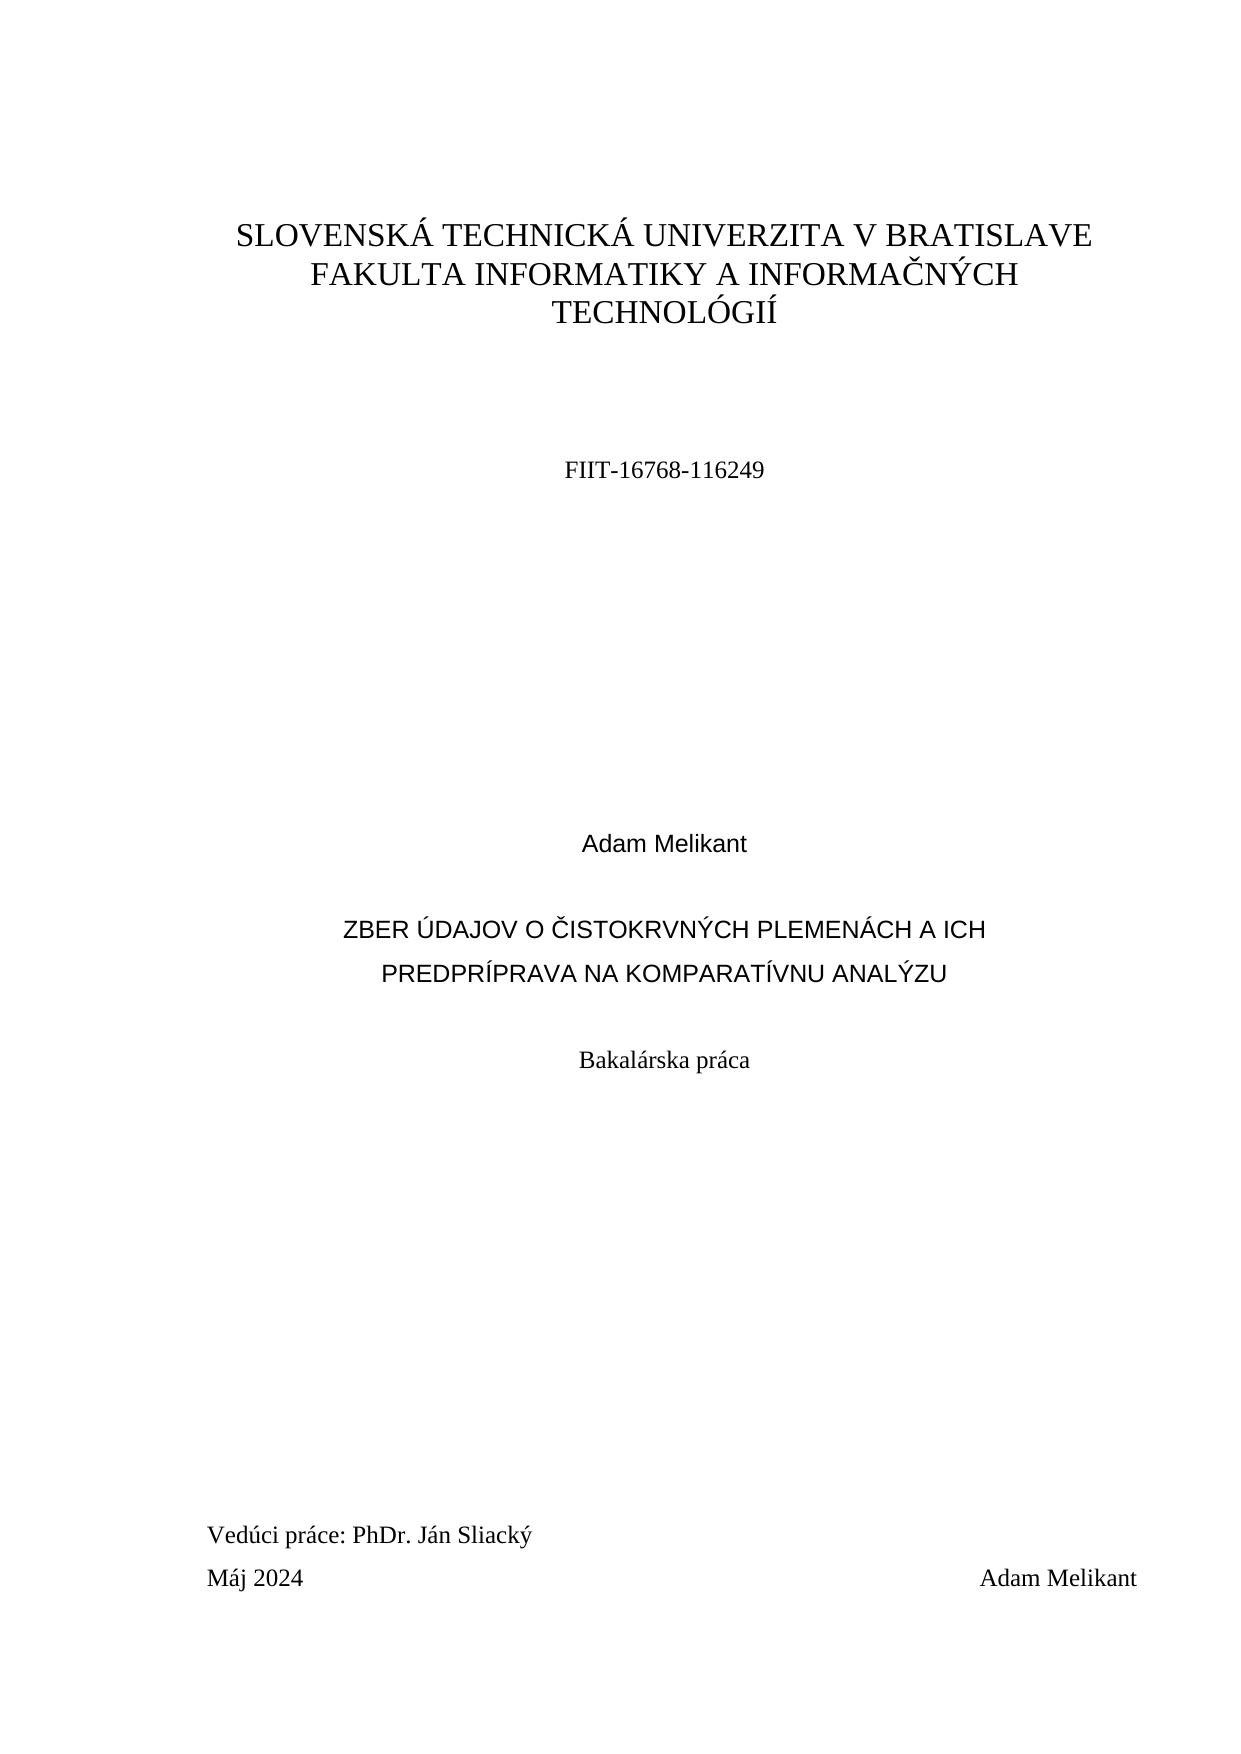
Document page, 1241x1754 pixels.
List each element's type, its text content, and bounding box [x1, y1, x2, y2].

text Adam Melikant [282, 829, 1047, 858]
text FIIT-16768-116249 [207, 456, 1122, 484]
text SLOVENSKÁ TECHNICKÁ UNIVERZITA V BRATISLAVE FAKULTA INFORMATIKY A INFORMAČNÝCH TECHNOLÓGIÍ [207, 216, 1122, 331]
text ZBER ÚDAJOV O ČISTOKRVNÝCH PLEMENÁCH A ICH PREDPRÍPRAVA NA KOMPARATÍVNU ANALÝZU [282, 916, 1047, 987]
text Bakalárska práca [207, 1045, 1122, 1074]
